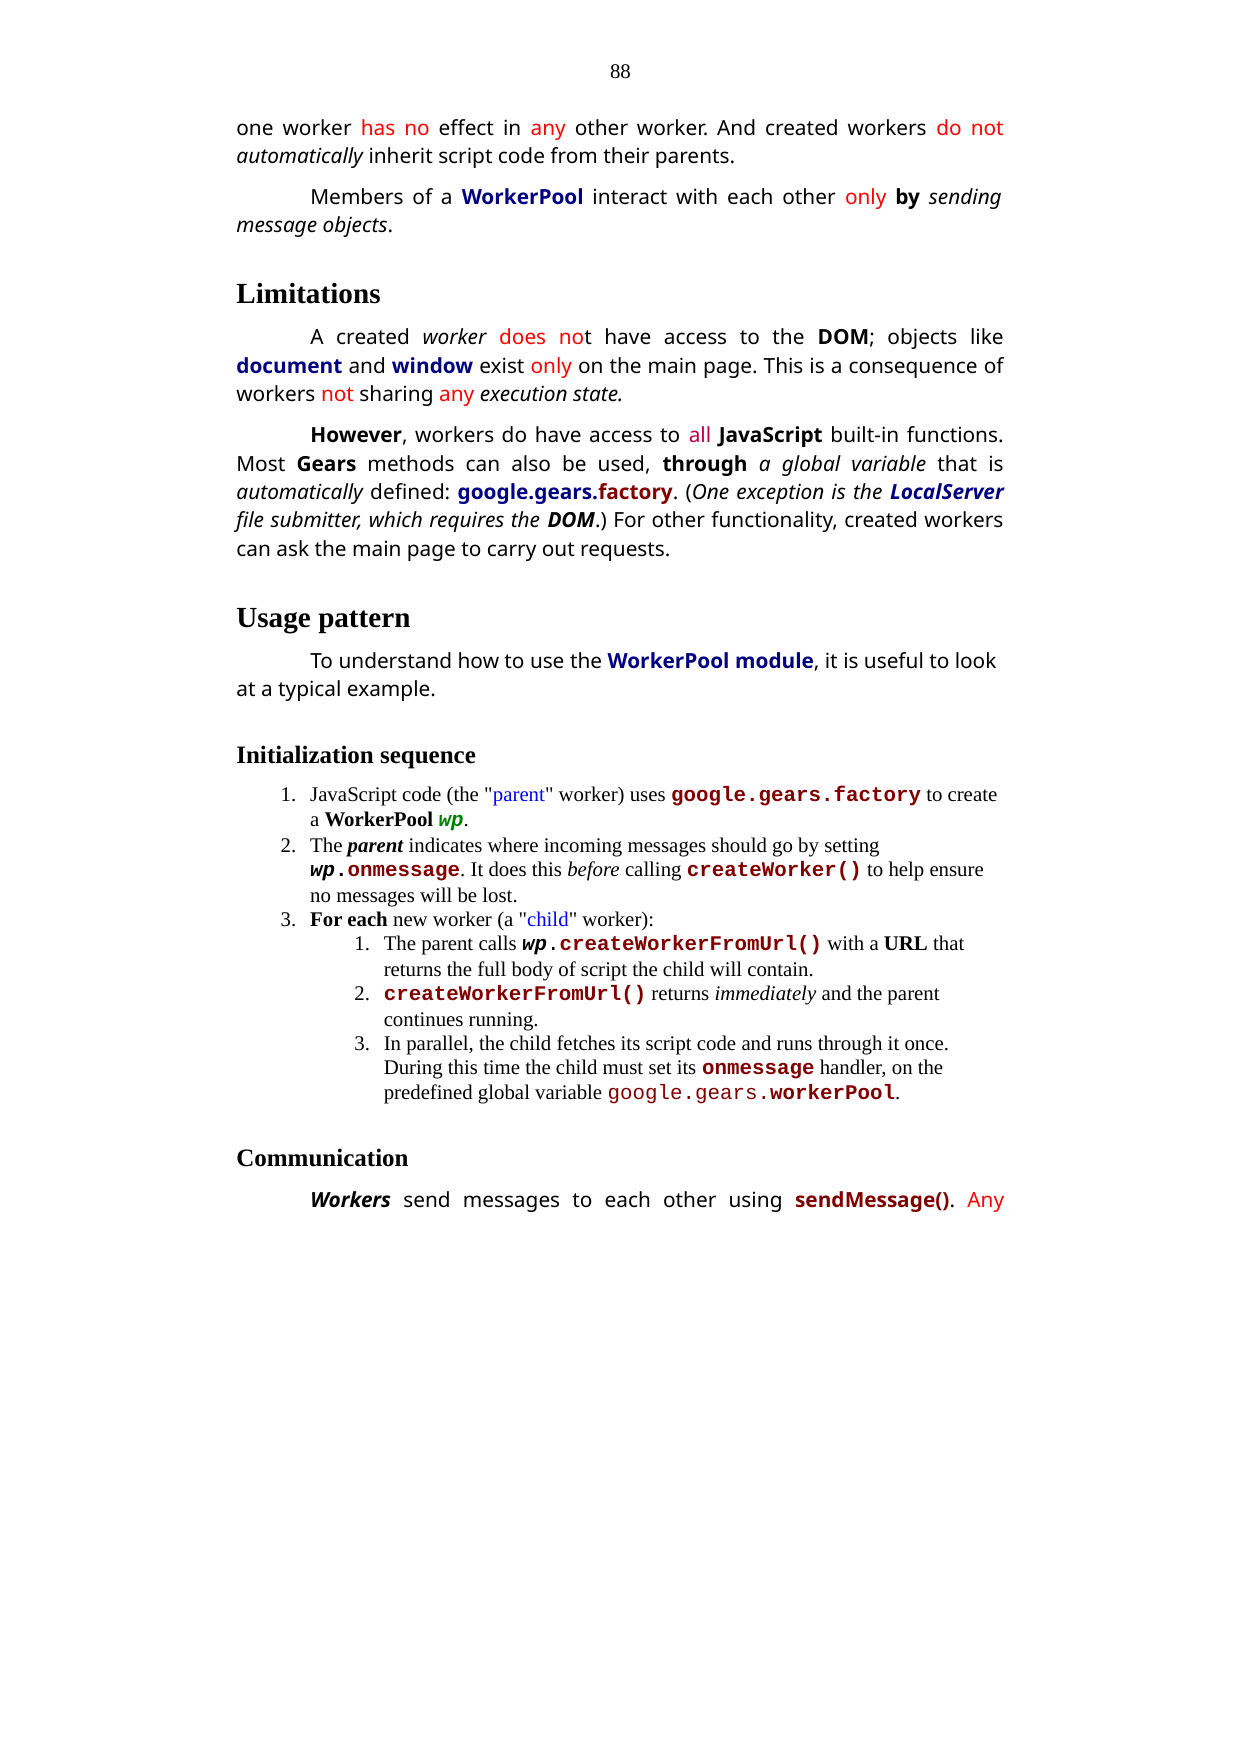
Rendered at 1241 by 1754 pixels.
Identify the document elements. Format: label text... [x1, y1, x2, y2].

text To understand how to use the WorkerPool module, it is useful to look at a typical example. [236, 646, 1004, 703]
subtitle Communication [236, 1143, 1004, 1172]
text Members of a WorkerPool interact with each other only by sending message objects. [236, 182, 1004, 239]
list The parent indicates where incoming messages should go by setting wp.onmessage. It does this before calling createWorker() to help ensure no messages will be lost. [280, 833, 1004, 907]
subtitle Usage pattern [236, 600, 1004, 633]
subtitle Limitations [236, 276, 1004, 310]
list JavaScript code (the "parent" worker) uses google.gears.factory to create a WorkerPool wp. [280, 782, 1004, 833]
list For each new worker (a "child" worker): [280, 907, 1004, 931]
text However, workers do have access to all JavaScript built-in functions. Most Gears methods can also be used, through a global variable that is automatically defined: google.gears.factory. (One exception is the LocalServer file submitter, which requires the DOM.) For other functionality, created workers can ask the main page to carry out requests. [236, 420, 1004, 562]
text one worker has no effect in any other worker. And created workers do not automatically inherit script code from their parents. [236, 113, 1004, 169]
text A created worker does not have access to the DOM; objects like document and window exist only on the main page. This is a consequence of workers not sharing any execution state. [236, 322, 1004, 408]
subtitle Initialization sequence [236, 740, 1004, 769]
list createWorkerFromUrl() returns immediately and the parent continues running. [354, 981, 1004, 1031]
text Workers send messages to each other using sendMessage(). Any [236, 1185, 1004, 1213]
list In parallel, the child fetches its script code and runs through it once. During this time the child must set its onmessage handler, on the predefined global variable google.gears.workerPool. [354, 1031, 1004, 1106]
list The parent calls wp.createWorkerFromUrl() with a URL that returns the full body of script the child will contain. [354, 931, 1004, 981]
